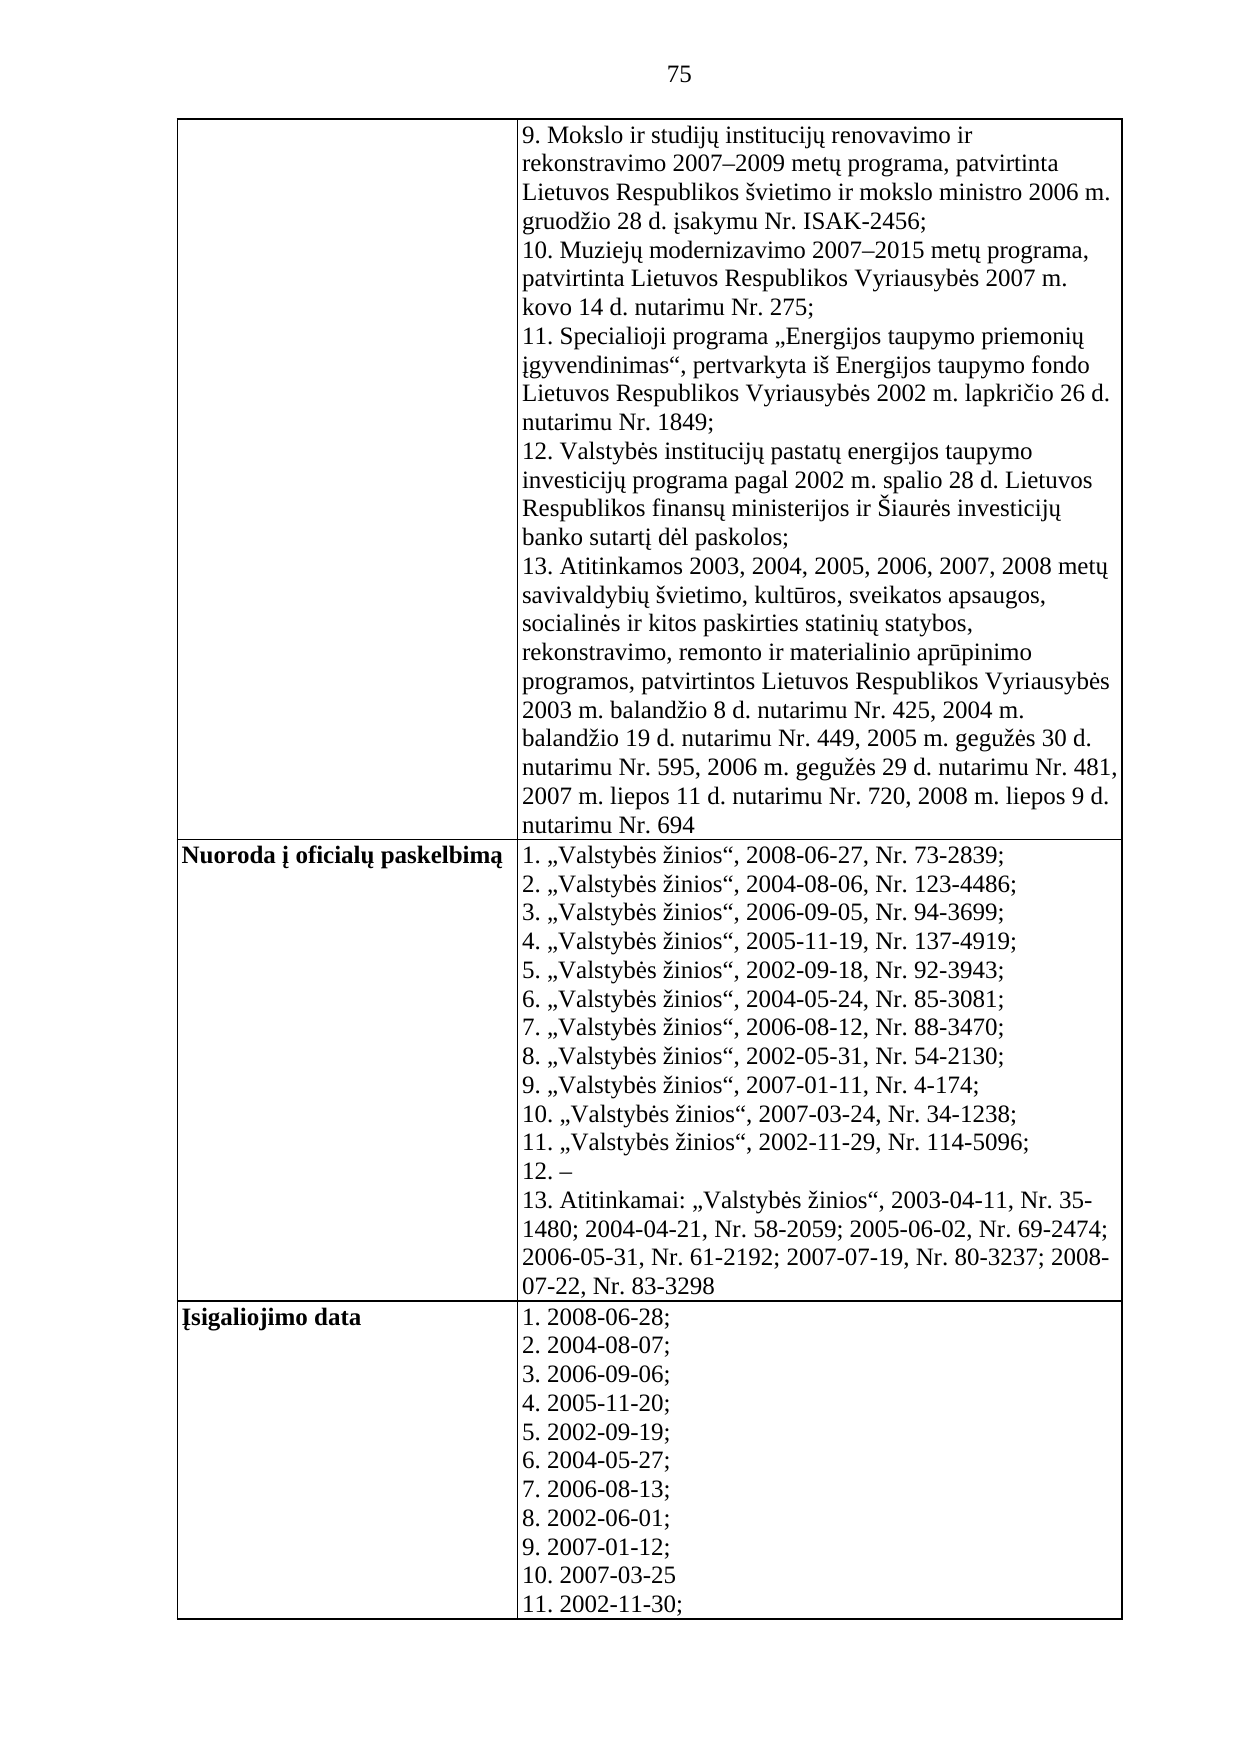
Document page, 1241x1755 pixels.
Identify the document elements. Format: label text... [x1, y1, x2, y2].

table_cell 9. Mokslo ir studijų institucijų renovavimo ir rekonstravimo 2007–2009 metų programa, patvirtinta Lietuvos Respublikos švietimo ir mokslo ministro 2006 m. gruodžio 28 d. įsakymu Nr. ISAK-2456; 10. Muziejų modernizavimo 2007–2015 metų programa, patvirtinta Lietuvos Respublikos Vyriausybės 2007 m. kovo 14 d. nutarimu Nr. 275; 11. Specialioji programa „Energijos taupymo priemonių įgyvendinimas“, pertvarkyta iš Energijos taupymo fondo Lietuvos Respublikos Vyriausybės 2002 m. lapkričio 26 d. nutarimu Nr. 1849; 12. Valstybės institucijų pastatų energijos taupymo investicijų programa pagal 2002 m. spalio 28 d. Lietuvos Respublikos finansų ministerijos ir Šiaurės investicijų banko sutartį dėl paskolos; 13. Atitinkamos 2003, 2004, 2005, 2006, 2007, 2008 metų savivaldybių švietimo, kultūros, sveikatos apsaugos, socialinės ir kitos paskirties statinių statybos, rekonstravimo, remonto ir materialinio aprūpinimo programos, patvirtintos Lietuvos Respublikos Vyriausybės 2003 m. balandžio 8 d. nutarimu Nr. 425, 2004 m. balandžio 19 d. nutarimu Nr. 449, 2005 m. gegužės 30 d. nutarimu Nr. 595, 2006 m. gegužės 29 d. nutarimu Nr. 481, 2007 m. liepos 11 d. nutarimu Nr. 720, 2008 m. liepos 9 d. nutarimu Nr. 694 [518, 120, 1121, 838]
table_cell Nuoroda į oficialų paskelbimą [178, 840, 517, 1300]
table_cell [178, 120, 517, 838]
table_cell 1. 2008-06-28; 2. 2004-08-07; 3. 2006-09-06; 4. 2005-11-20; 5. 2002-09-19; 6. 2004-05-27; 7. 2006-08-13; 8. 2002-06-01; 9. 2007-01-12; 10. 2007-03-25 11. 2002-11-30; [518, 1302, 1121, 1618]
table_cell 1. „Valstybės žinios“, 2008-06-27, Nr. 73-2839; 2. „Valstybės žinios“, 2004-08-06, Nr. 123-4486; 3. „Valstybės žinios“, 2006-09-05, Nr. 94-3699; 4. „Valstybės žinios“, 2005-11-19, Nr. 137-4919; 5. „Valstybės žinios“, 2002-09-18, Nr. 92-3943; 6. „Valstybės žinios“, 2004-05-24, Nr. 85-3081; 7. „Valstybės žinios“, 2006-08-12, Nr. 88-3470; 8. „Valstybės žinios“, 2002-05-31, Nr. 54-2130; 9. „Valstybės žinios“, 2007-01-11, Nr. 4-174; 10. „Valstybės žinios“, 2007-03-24, Nr. 34-1238; 11. „Valstybės žinios“, 2002-11-29, Nr. 114-5096; 12. – 13. Atitinkamai: „Valstybės žinios“, 2003-04-11, Nr. 35-1480; 2004-04-21, Nr. 58-2059; 2005-06-02, Nr. 69-2474; 2006-05-31, Nr. 61-2192; 2007-07-19, Nr. 80-3237; 2008-07-22, Nr. 83-3298 [518, 840, 1121, 1300]
table_cell Įsigaliojimo data [178, 1302, 517, 1618]
